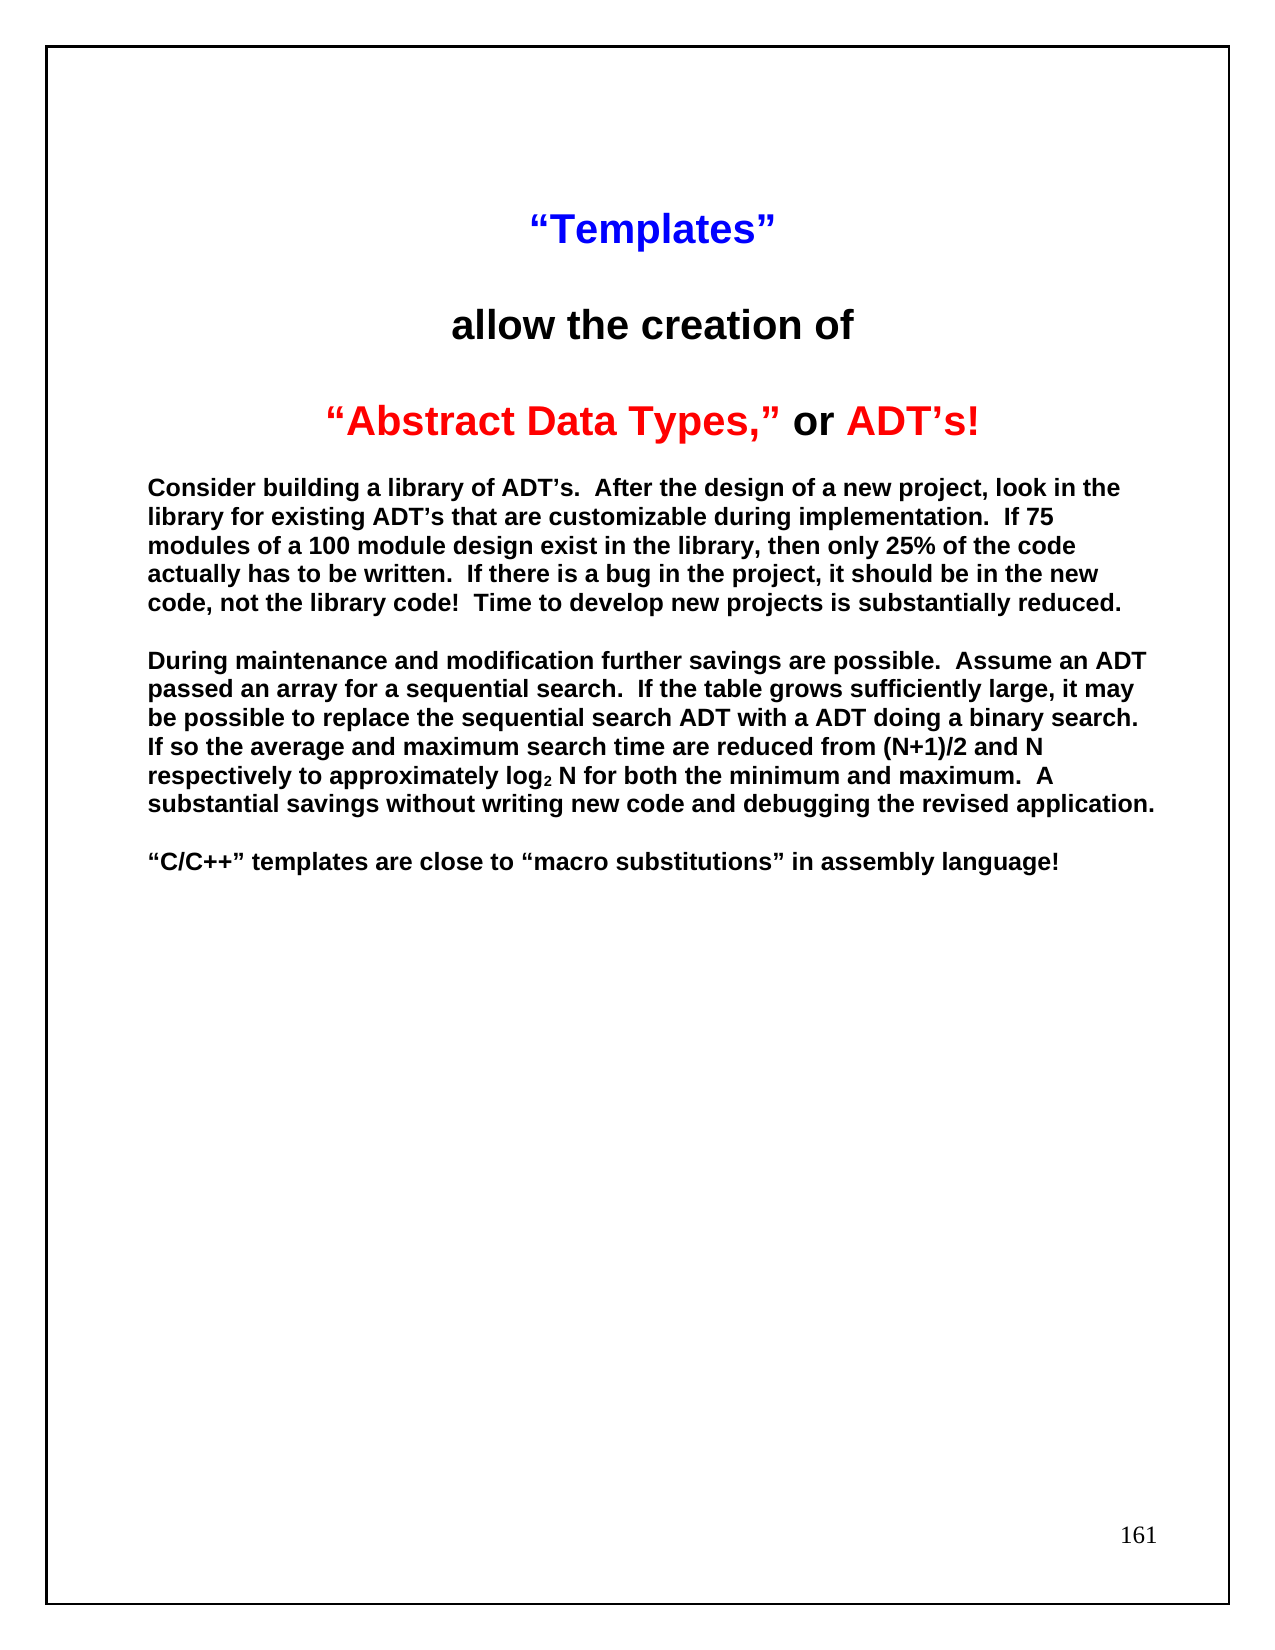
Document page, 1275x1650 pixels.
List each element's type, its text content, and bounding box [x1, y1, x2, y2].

text “Abstract Data Types,” or ADT’s! [147, 397, 1158, 444]
text allow the creation of [147, 301, 1158, 349]
text During maintenance and modification further savings are possible. Assume an ADT passed an array for a sequential search. If the table grows sufficiently large, it may be possible to replace the sequential search ADT with a ADT doing a binary search. If so the average and maximum search time are reduced from (N+1)/2 and N respectively to approximately log2 N for both the minimum and maximum. A substantial savings without writing new code and debugging the revised application. [147, 646, 1158, 818]
text “C/C++” templates are close to “macro substitutions” in assembly language! [147, 847, 1158, 876]
text “Templates” [147, 205, 1158, 253]
text Consider building a library of ADT’s. After the design of a new project, look in the library for existing ADT’s that are customizable during implementation. If 75 modules of a 100 module design exist in the library, then only 25% of the code actually has to be written. If there is a bug in the project, it should be in the new code, not the library code! Time to develop new projects is substantially reduced. [147, 473, 1158, 617]
